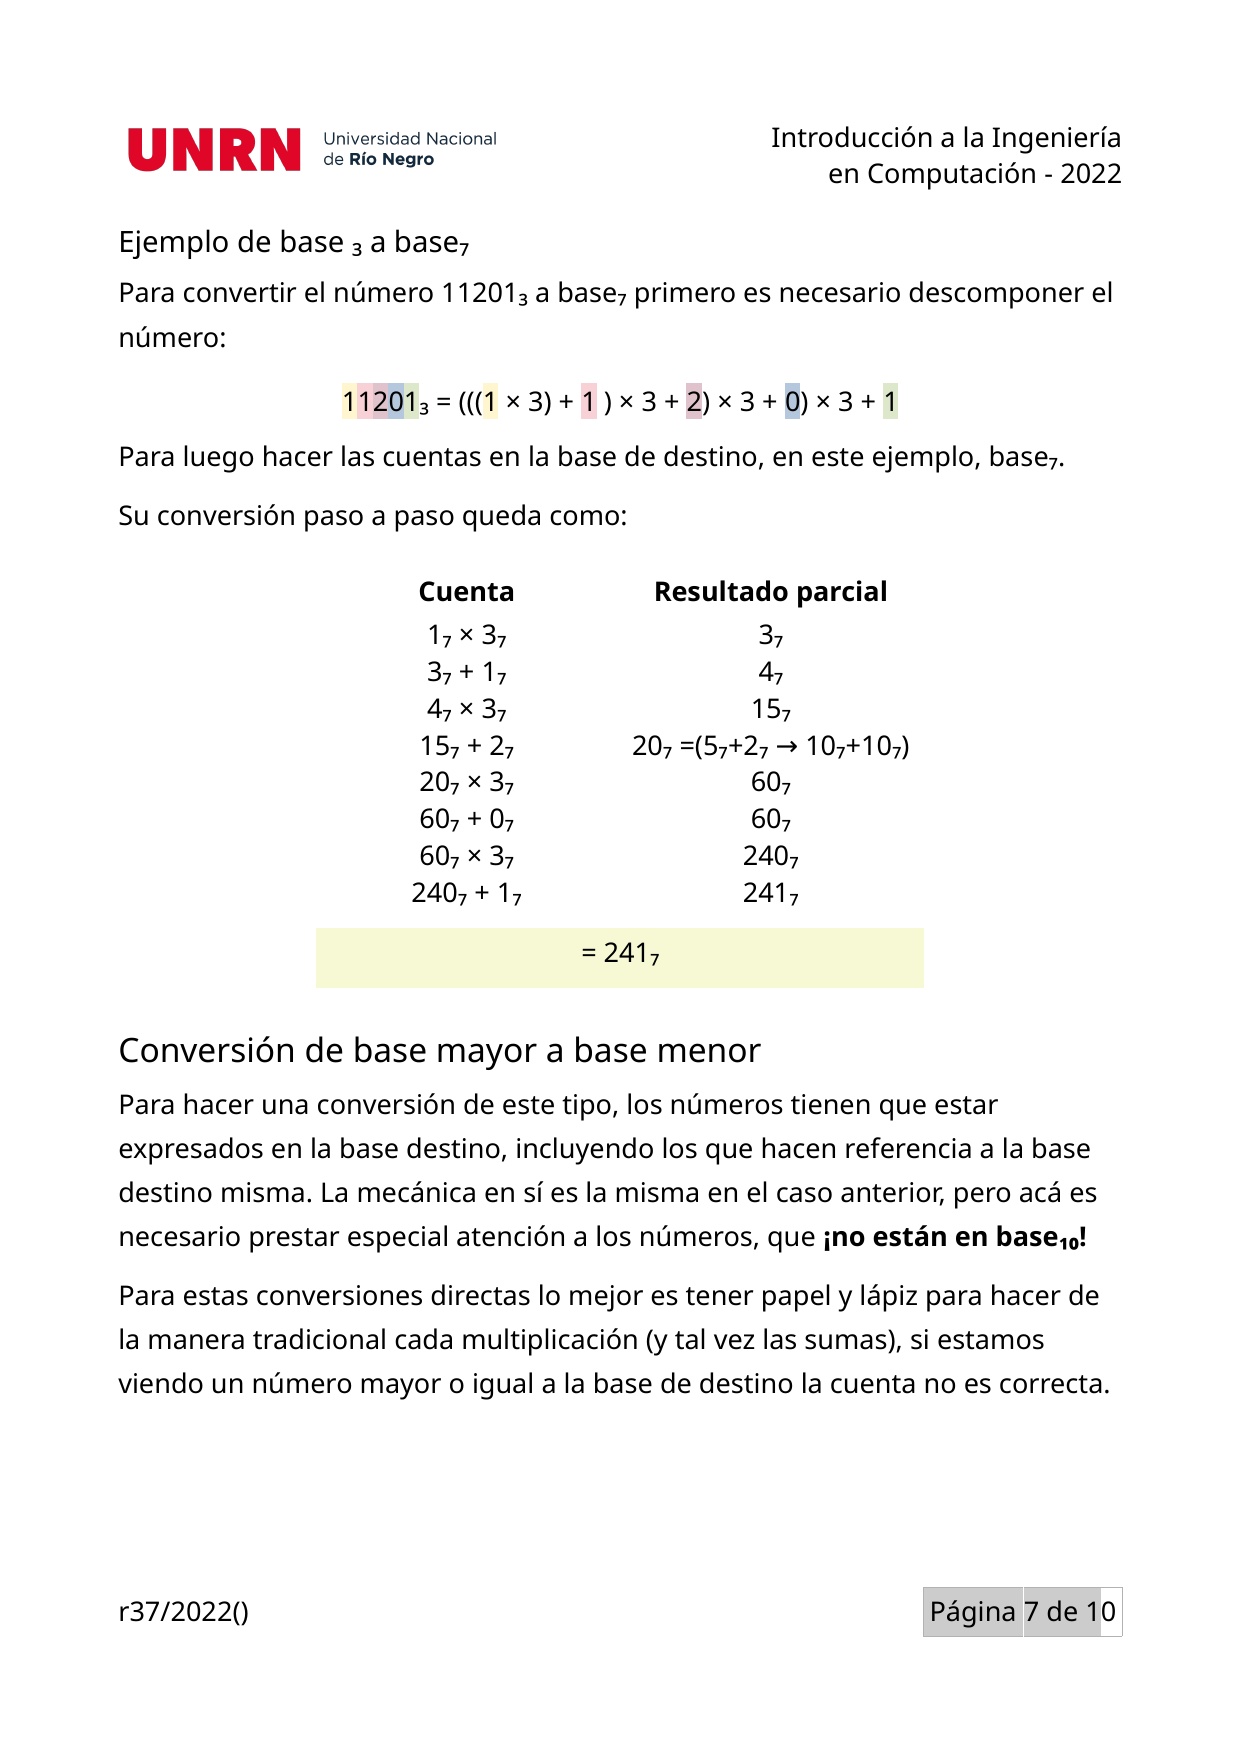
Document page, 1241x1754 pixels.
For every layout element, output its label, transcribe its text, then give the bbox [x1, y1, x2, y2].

text Su conversión paso a paso queda como: [118, 496, 1122, 533]
table_cell 3₇ 4₇ 15₇ 20₇ =(5₇+2₇ → 10₇+10₇) 60₇ 60₇ 240₇ 241₇ [617, 609, 924, 928]
table_header Cuenta [316, 573, 617, 609]
subtitle Ejemplo de base ₃ a base₇ [118, 221, 1122, 261]
text Para hacer una conversión de este tipo, los números tienen que estar expresados en la base destino, incluyendo los que hacen referencia a la base destino misma. La mecánica en sí es la misma en el caso anterior, pero acá es necesario prestar especial atención a los números, que ¡no están en base₁₀! [118, 1085, 1122, 1255]
table_cell 1₇ × 3₇ 3₇ + 1₇ 4₇ × 3₇ 15₇ + 2₇ 20₇ × 3₇ 60₇ + 0₇ 60₇ × 3₇ 240₇ + 1₇ [316, 609, 617, 928]
table_header Resultado parcial [617, 573, 924, 609]
picture [118, 118, 505, 180]
text Para estas conversiones directas lo mejor es tener papel y lápiz para hacer de la manera tradicional cada multiplicación (y tal vez las sumas), si estamos viendo un número mayor o igual a la base de destino la cuenta no es correcta. [118, 1277, 1122, 1402]
subtitle Conversión de base mayor a base menor [118, 1027, 1122, 1073]
text Para luego hacer las cuentas en la base de destino, en este ejemplo, base₇. [118, 437, 1122, 474]
text 11201₃ = (((1 × 3) + 1 ) × 3 + 2) × 3 + 0) × 3 + 1 [118, 383, 1122, 419]
text Para convertir el número 11201₃ a base₇ primero es necesario descomponer el número: [118, 274, 1122, 355]
table_cell = 241₇ [316, 928, 924, 988]
